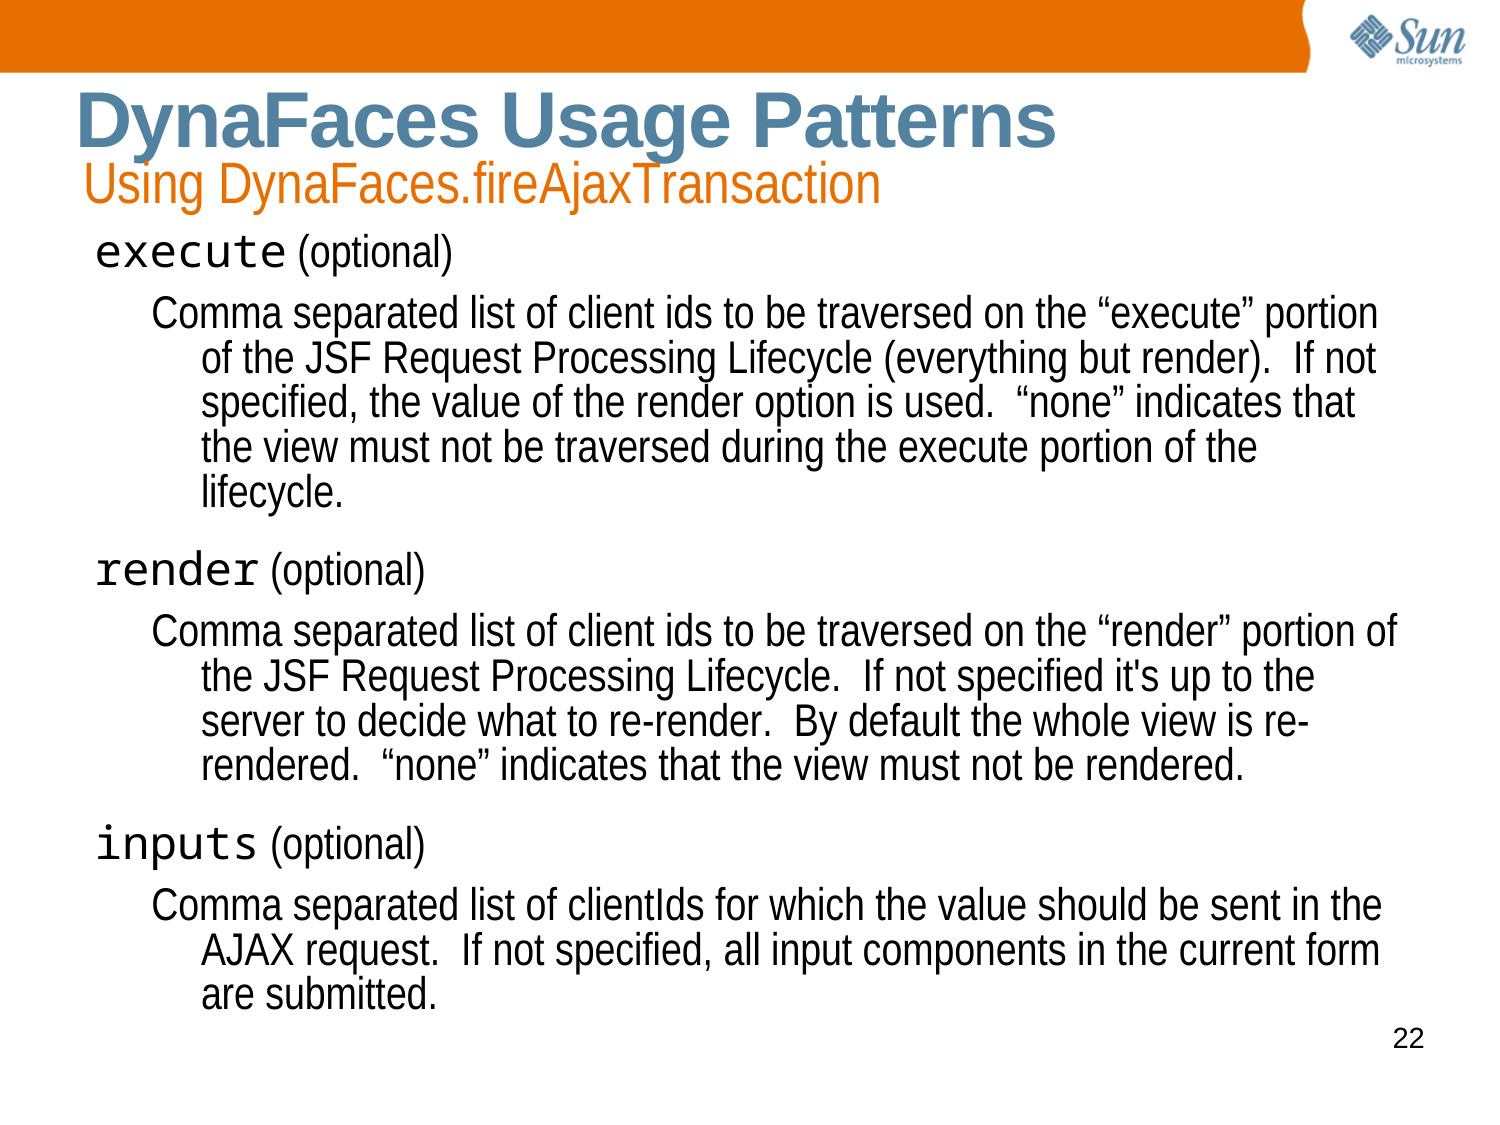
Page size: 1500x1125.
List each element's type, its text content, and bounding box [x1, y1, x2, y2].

text_box Using DynaFaces.fireAjaxTransaction [83, 157, 1351, 224]
picture [0, 0, 1500, 75]
title DynaFaces Usage Patterns [75, 83, 1437, 188]
list execute (optional) Comma separated list of client ids to be traversed on the “execute” portion of the JSF Request Processing Lifecycle (everything but render). If not specified, the value of the render option is used. “none” indicates that the view must not be traversed during the execute portion of the lifecycle. render (optional) Comma separated list of client ids to be traversed on the “render” portion of the JSF Request Processing Lifecycle. If not specified it's up to the server to decide what to re-render. By default the whole view is re-rendered. “none” indicates that the view must not be rendered. inputs (optional) Comma separated list of clientIds for which the value should be sent in the AJAX request. If not specified, all input components in the current form are submitted. [75, 224, 1412, 1056]
